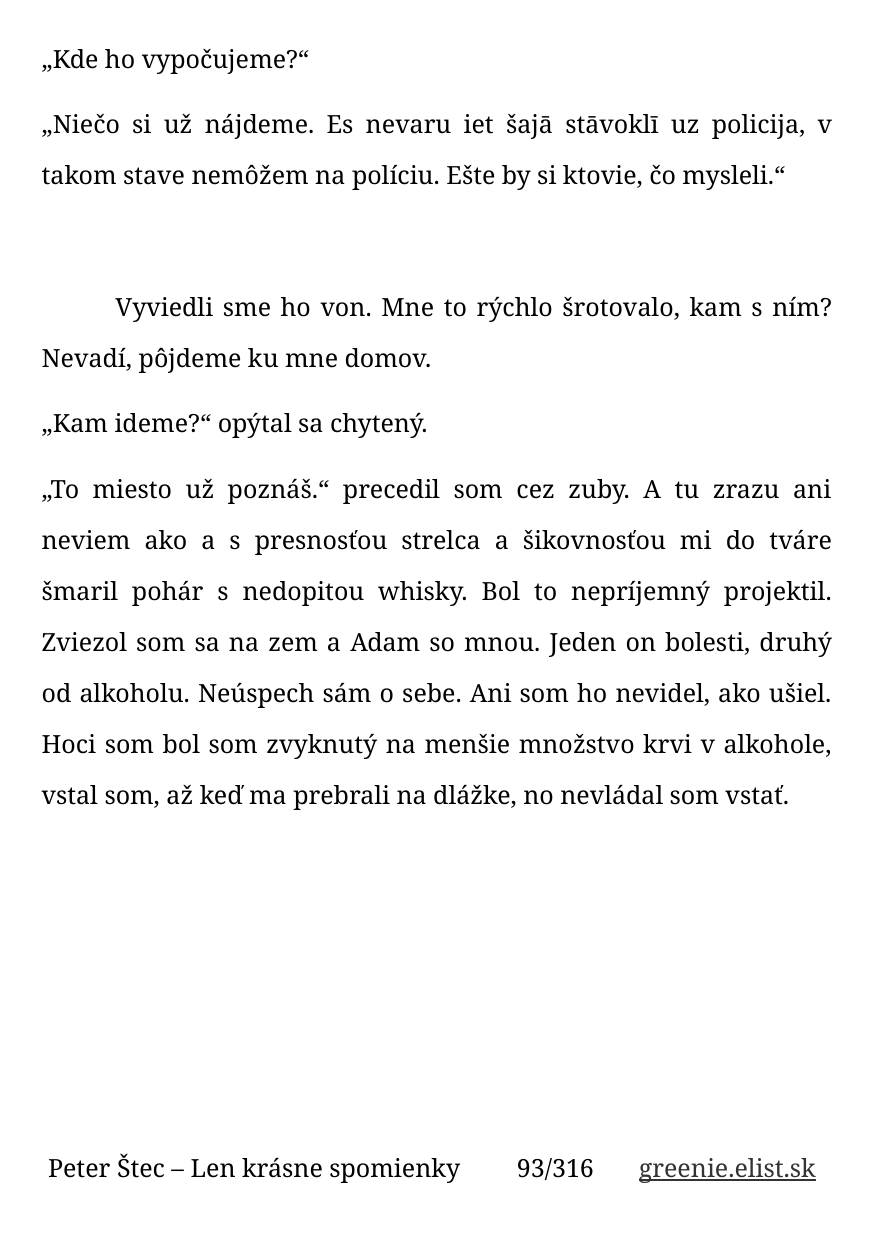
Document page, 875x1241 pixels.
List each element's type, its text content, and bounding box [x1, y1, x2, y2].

text „Kde ho vypočujeme?“ [41, 41, 833, 75]
text Vyviedli sme ho von. Mne to rýchlo šrotovalo, kam s ním? Nevadí, pôjdeme ku mne domov. [41, 289, 833, 374]
text „Kam ideme?“ opýtal sa chytený. [41, 406, 833, 440]
text „Niečo si už nájdeme. Es nevaru iet šajā stāvoklī uz policija, v takom stave nemôžem na políciu. Ešte by si ktovie, čo mysleli.“ [41, 107, 833, 192]
text „To miesto už poznáš.“ precedil som cez zuby. A tu zrazu ani neviem ako a s presnosťou strelca a šikovnosťou mi do tváre šmaril pohár s nedopitou whisky. Bol to nepríjemný projektil. Zviezol som sa na zem a Adam so mnou. Jeden on bolesti, druhý od alkoholu. Neúspech sám o sebe. Ani som ho nevidel, ako ušiel. Hoci som bol som zvyknutý na menšie množstvo krvi v alkohole, vstal som, až keď ma prebrali na dlážke, no nevládal som vstať. [41, 472, 833, 812]
